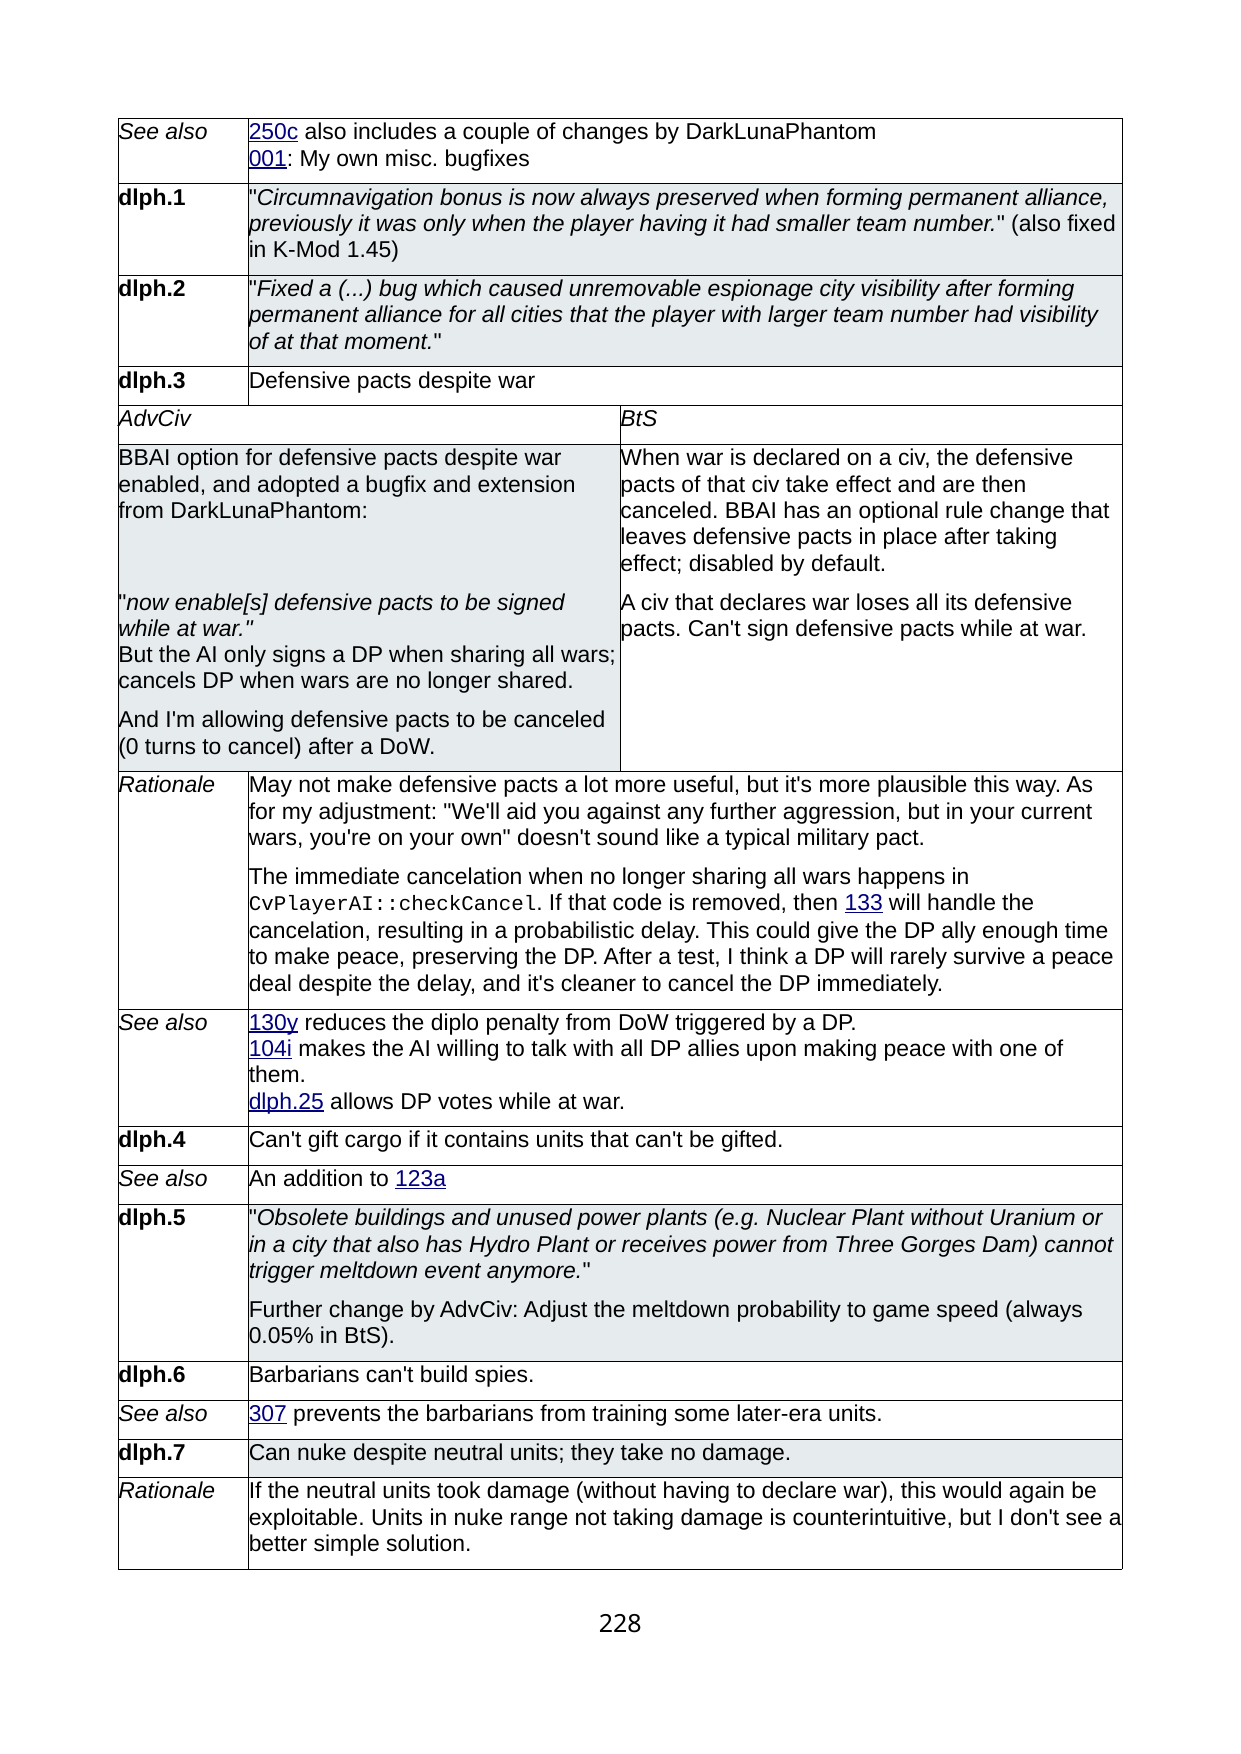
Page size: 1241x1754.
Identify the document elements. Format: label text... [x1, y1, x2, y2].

table_cell dlph.1 [119, 184, 248, 275]
table_cell See also [119, 1010, 248, 1126]
table_cell "Fixed a (...) bug which caused unremovable espionage city visibility after forming permanent alliance for all cities that the player with larger team number had visibility of at that moment." [249, 276, 1122, 366]
table_cell Barbarians can't build spies. [249, 1362, 1122, 1399]
table_cell dlph.7 [119, 1440, 248, 1477]
table_cell Defensive pacts despite war [249, 367, 1122, 405]
table_cell An addition to 123a [249, 1166, 1122, 1204]
table_cell "Circumnavigation bonus is now always preserved when forming permanent alliance, previously it was only when the player having it had smaller team number." (also fixed in K-Mod 1.45) [249, 184, 1122, 275]
table_cell 130y reduces the diplo penalty from DoW triggered by a DP. 104i makes the AI willing to talk with all DP allies upon making peace with one of them. dlph.25 allows DP votes while at war. [249, 1010, 1122, 1126]
table_cell BBAI option for defensive pacts despite war enabled, and adopted a bugfix and extension from DarkLunaPhantom: "now enable[s] defensive pacts to be signed while at war." But the AI only signs a DP when sharing all wars; cancels DP when wars are no longer shared. And I'm allowing defensive pacts to be canceled (0 turns to cancel) after a DoW. [119, 445, 620, 771]
table_cell BtS [621, 406, 1122, 444]
table_cell When war is declared on a civ, the defensive pacts of that civ take effect and are then canceled. BBAI has an optional rule change that leaves defensive pacts in place after taking effect; disabled by default. A civ that declares war loses all its defensive pacts. Can't sign defensive pacts while at war. [621, 445, 1122, 771]
table_cell If the neutral units took damage (without having to declare war), this would again be exploitable. Units in nuke range not taking damage is counterintuitive, but I don't see a better simple solution. [249, 1478, 1122, 1569]
table_cell dlph.4 [119, 1127, 248, 1165]
table_cell 250c also includes a couple of changes by DarkLunaPhantom 001: My own misc. bugfixes [249, 119, 1122, 183]
table_cell dlph.6 [119, 1362, 248, 1399]
table_cell See also [119, 119, 248, 183]
table_cell 307 prevents the barbarians from training some later-era units. [249, 1401, 1122, 1438]
table_cell AdvCiv [119, 406, 620, 444]
table_cell Can nuke despite neutral units; they take no damage. [249, 1440, 1122, 1477]
table_cell May not make defensive pacts a lot more useful, but it's more plausible this way. As for my adjustment: "We'll aid you against any further aggression, but in your current wars, you're on your own" doesn't sound like a typical military pact. The immediate cancelation when no longer sharing all wars happens in CvPlayerAI::checkCancel. If that code is removed, then 133 will handle the cancelation, resulting in a probabilistic delay. This could give the DP ally enough time to make peace, preserving the DP. After a test, I think a DP will rarely survive a peace deal despite the delay, and it's cleaner to cancel the DP immediately. [249, 772, 1122, 1008]
table_cell Rationale [119, 772, 248, 1008]
table_cell Rationale [119, 1478, 248, 1569]
table_cell See also [119, 1401, 248, 1438]
table_cell Can't gift cargo if it contains units that can't be gifted. [249, 1127, 1122, 1165]
table_cell See also [119, 1166, 248, 1204]
table_cell dlph.5 [119, 1205, 248, 1361]
table_cell dlph.3 [119, 367, 248, 405]
table_cell "Obsolete buildings and unused power plants (e.g. Nuclear Plant without Uranium or in a city that also has Hydro Plant or receives power from Three Gorges Dam) cannot trigger meltdown event anymore." Further change by AdvCiv: Adjust the meltdown probability to game speed (always 0.05% in BtS). [249, 1205, 1122, 1361]
table_cell dlph.2 [119, 276, 248, 366]
